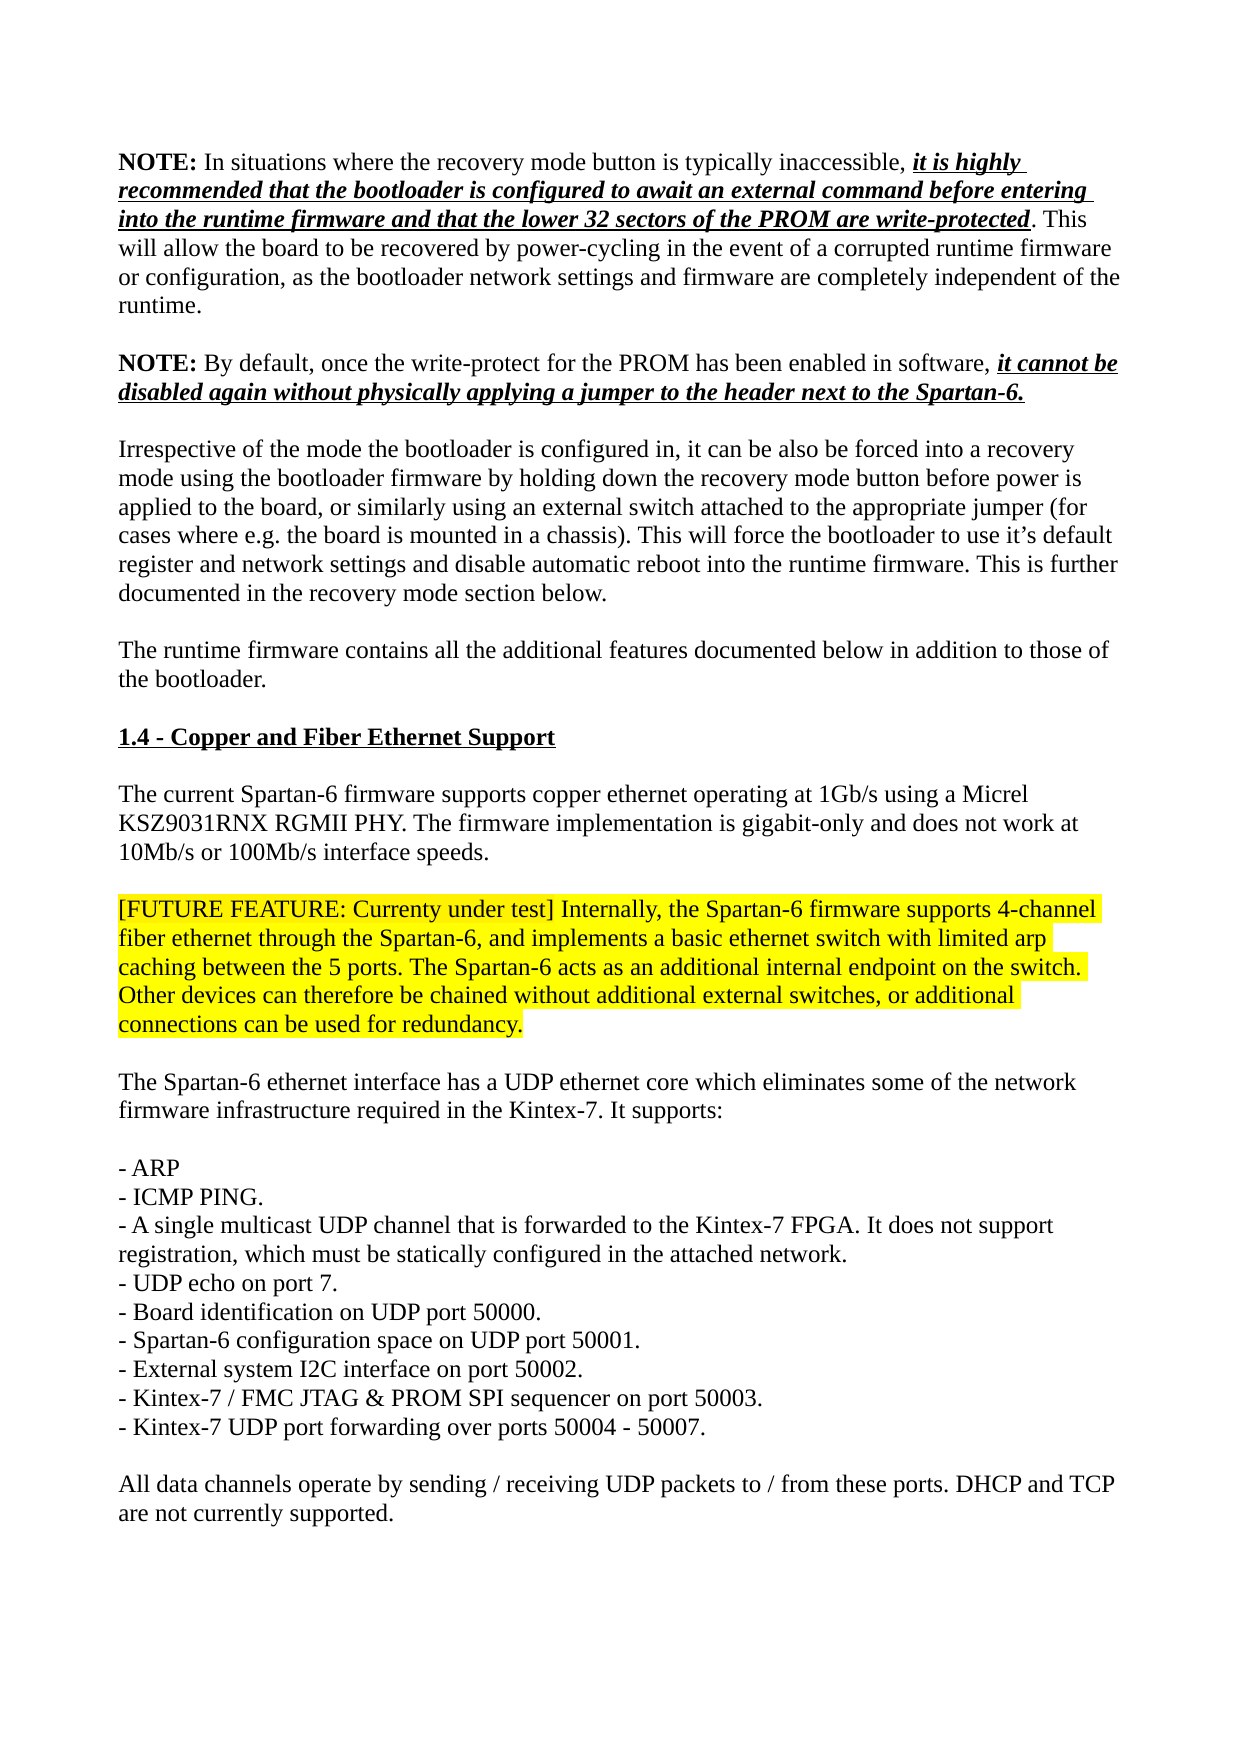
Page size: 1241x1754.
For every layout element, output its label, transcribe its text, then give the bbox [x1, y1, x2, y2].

text - Board identification on UDP port 50000. [118, 1297, 1122, 1326]
text - ICMP PING. [118, 1182, 1122, 1211]
text - UDP echo on port 7. [118, 1268, 1122, 1297]
text - Kintex-7 UDP port forwarding over ports 50004 - 50007. [118, 1412, 1122, 1441]
text - Spartan-6 configuration space on UDP port 50001. [118, 1326, 1122, 1354]
text NOTE: By default, once the write-protect for the PROM has been enabled in software, it cannot be disabled again without physically applying a jumper to the header next to the Spartan-6. [118, 348, 1122, 406]
text [FUTURE FEATURE: Currenty under test] Internally, the Spartan-6 firmware supports 4-channel fiber ethernet through the Spartan-6, and implements a basic ethernet switch with limited arp caching between the 5 ports. The Spartan-6 acts as an additional internal endpoint on the switch. Other devices can therefore be chained without additional external switches, or additional connections can be used for redundancy. [118, 894, 1122, 1038]
text The current Spartan-6 firmware supports copper ethernet operating at 1Gb/s using a Micrel KSZ9031RNX RGMII PHY. The firmware implementation is gigabit-only and does not work at 10Mb/s or 100Mb/s interface speeds. [118, 779, 1122, 866]
text - External system I2C interface on port 50002. [118, 1354, 1122, 1383]
text The Spartan-6 ethernet interface has a UDP ethernet core which eliminates some of the network firmware infrastructure required in the Kintex-7. It supports: [118, 1067, 1122, 1124]
text All data channels operate by sending / receiving UDP packets to / from these ports. DHCP and TCP are not currently supported. [118, 1469, 1122, 1527]
text - Kintex-7 / FMC JTAG & PROM SPI sequencer on port 50003. [118, 1383, 1122, 1412]
text - A single multicast UDP channel that is forwarded to the Kintex-7 FPGA. It does not support registration, which must be statically configured in the attached network. [118, 1211, 1122, 1268]
text Irrespective of the mode the bootloader is configured in, it can be also be forced into a recovery mode using the bootloader firmware by holding down the recovery mode button before power is applied to the board, or similarly using an external switch attached to the appropriate jumper (for cases where e.g. the board is mounted in a chassis). This will force the bootloader to use it’s default register and network settings and disable automatic reboot into the runtime firmware. This is further documented in the recovery mode section below. [118, 434, 1122, 607]
text - ARP [118, 1153, 1122, 1182]
text The runtime firmware contains all the additional features documented below in addition to those of the bootloader. [118, 636, 1122, 693]
text 1.4 - Copper and Fiber Ethernet Support [118, 722, 1122, 751]
text NOTE: In situations where the recovery mode button is typically inaccessible, it is highly recommended that the bootloader is configured to await an external command before entering into the runtime firmware and that the lower 32 sectors of the PROM are write-protected. This will allow the board to be recovered by power-cycling in the event of a corrupted runtime firmware or configuration, as the bootloader network settings and firmware are completely independent of the runtime. [118, 147, 1122, 319]
